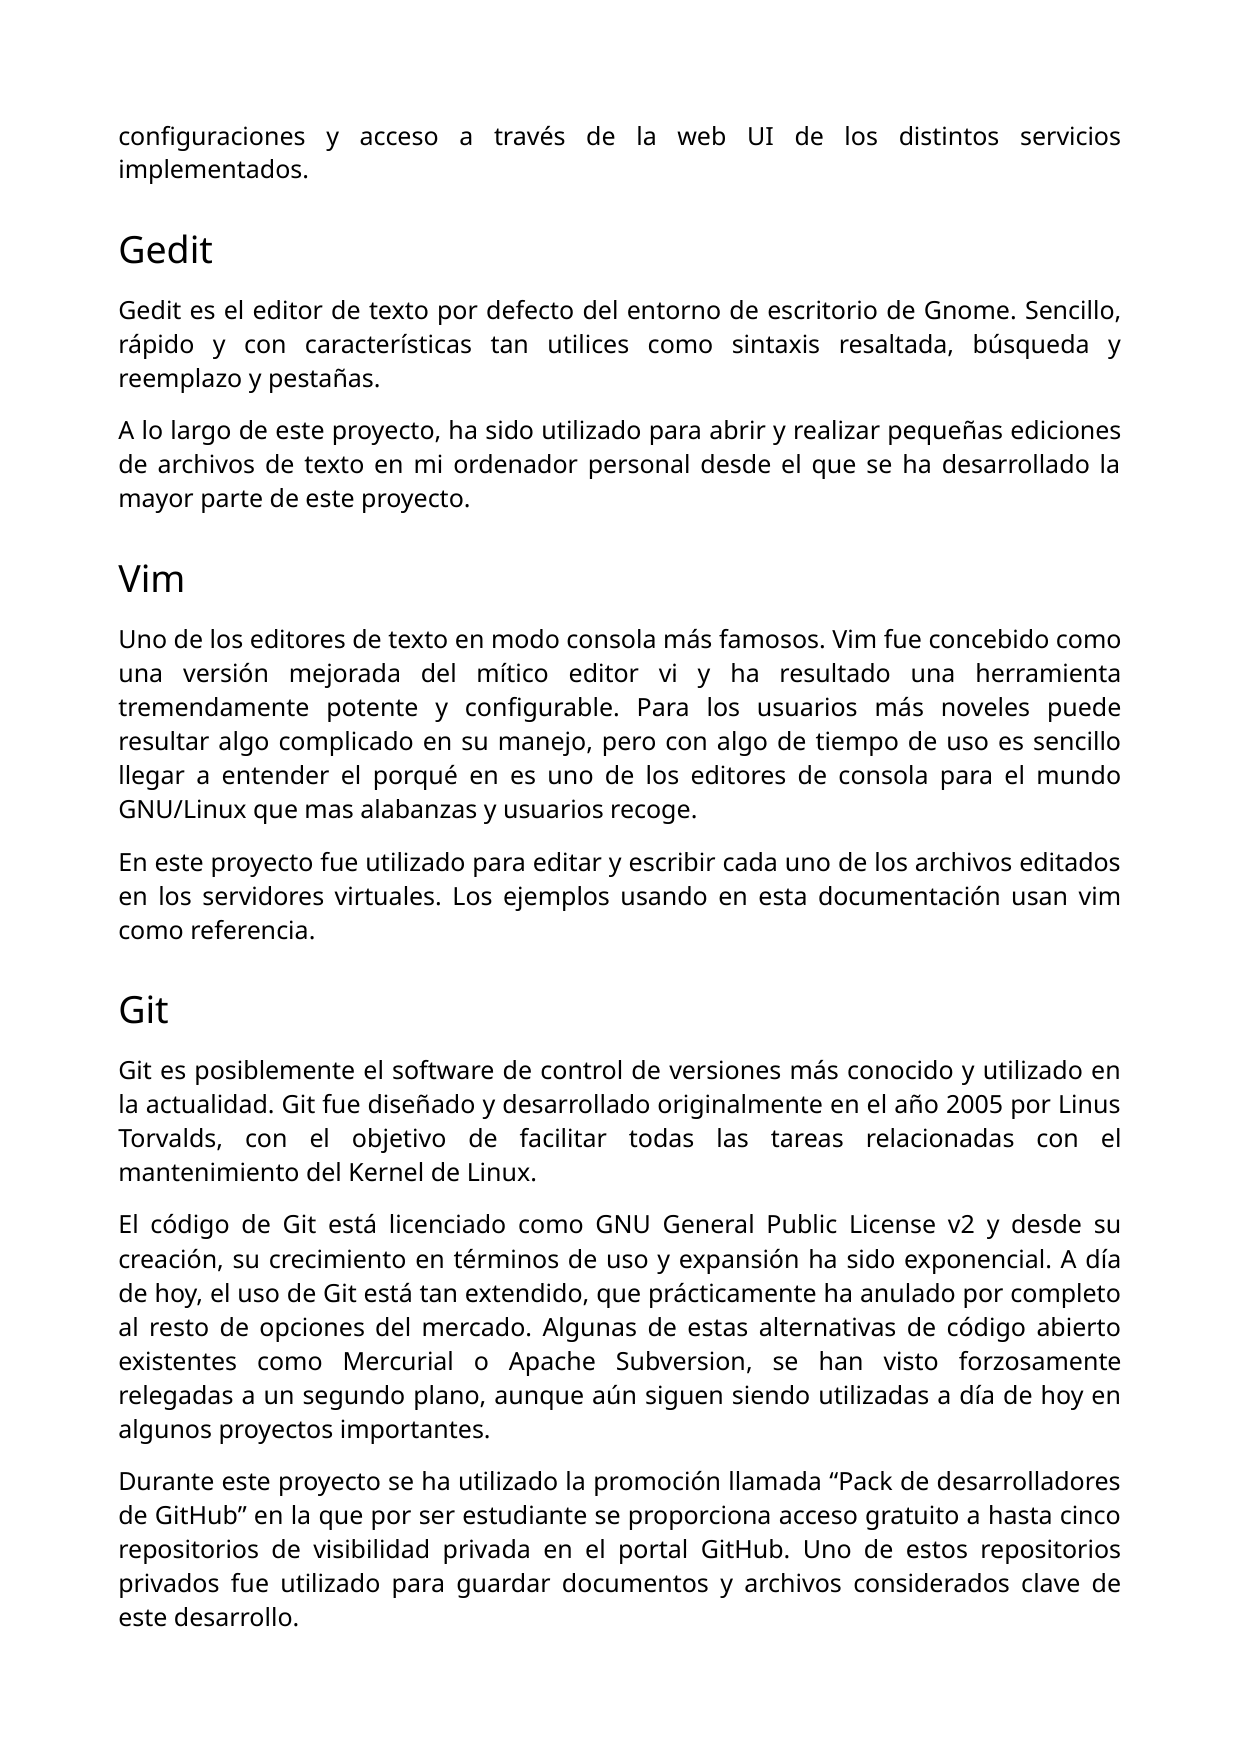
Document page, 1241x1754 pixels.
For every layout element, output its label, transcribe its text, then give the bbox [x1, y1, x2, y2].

text Git es posiblemente el software de control de versiones más conocido y utilizado en la actualidad. Git fue diseñado y desarrollado originalmente en el año 2005 por Linus Torvalds, con el objetivo de facilitar todas las tareas relacionadas con el mantenimiento del Kernel de Linux. [118, 1053, 1122, 1189]
subtitle Gedit [118, 223, 1122, 274]
subtitle Vim [118, 552, 1122, 603]
text Gedit es el editor de texto por defecto del entorno de escritorio de Gnome. Sencillo, rápido y con características tan utilices como sintaxis resaltada, búsqueda y reemplazo y pestañas. [118, 293, 1122, 395]
text El código de Git está licenciado como GNU General Public License v2 y desde su creación, su crecimiento en términos de uso y expansión ha sido exponencial. A día de hoy, el uso de Git está tan extendido, que prácticamente ha anulado por completo al resto de opciones del mercado. Algunas de estas alternativas de código abierto existentes como Mercurial o Apache Subversion, se han visto forzosamente relegadas a un segundo plano, aunque aún siguen siendo utilizadas a día de hoy en algunos proyectos importantes. [118, 1207, 1122, 1446]
text En este proyecto fue utilizado para editar y escribir cada uno de los archivos editados en los servidores virtuales. Los ejemplos usando en esta documentación usan vim como referencia. [118, 844, 1122, 946]
subtitle Git [118, 983, 1122, 1034]
text configuraciones y acceso a través de la web UI de los distintos servicios implementados. [118, 118, 1122, 186]
text A lo largo de este proyecto, ha sido utilizado para abrir y realizar pequeñas ediciones de archivos de texto en mi ordenador personal desde el que se ha desarrollado la mayor parte de este proyecto. [118, 413, 1122, 515]
text Uno de los editores de texto en modo consola más famosos. Vim fue concebido como una versión mejorada del mítico editor vi y ha resultado una herramienta tremendamente potente y configurable. Para los usuarios más noveles puede resultar algo complicado en su manejo, pero con algo de tiempo de uso es sencillo llegar a entender el porqué en es uno de los editores de consola para el mundo GNU/Linux que mas alabanzas y usuarios recoge. [118, 622, 1122, 826]
text Durante este proyecto se ha utilizado la promoción llamada “Pack de desarrolladores de GitHub” en la que por ser estudiante se proporciona acceso gratuito a hasta cinco repositorios de visibilidad privada en el portal GitHub. Uno de estos repositorios privados fue utilizado para guardar documentos y archivos considerados clave de este desarrollo. [118, 1464, 1122, 1634]
